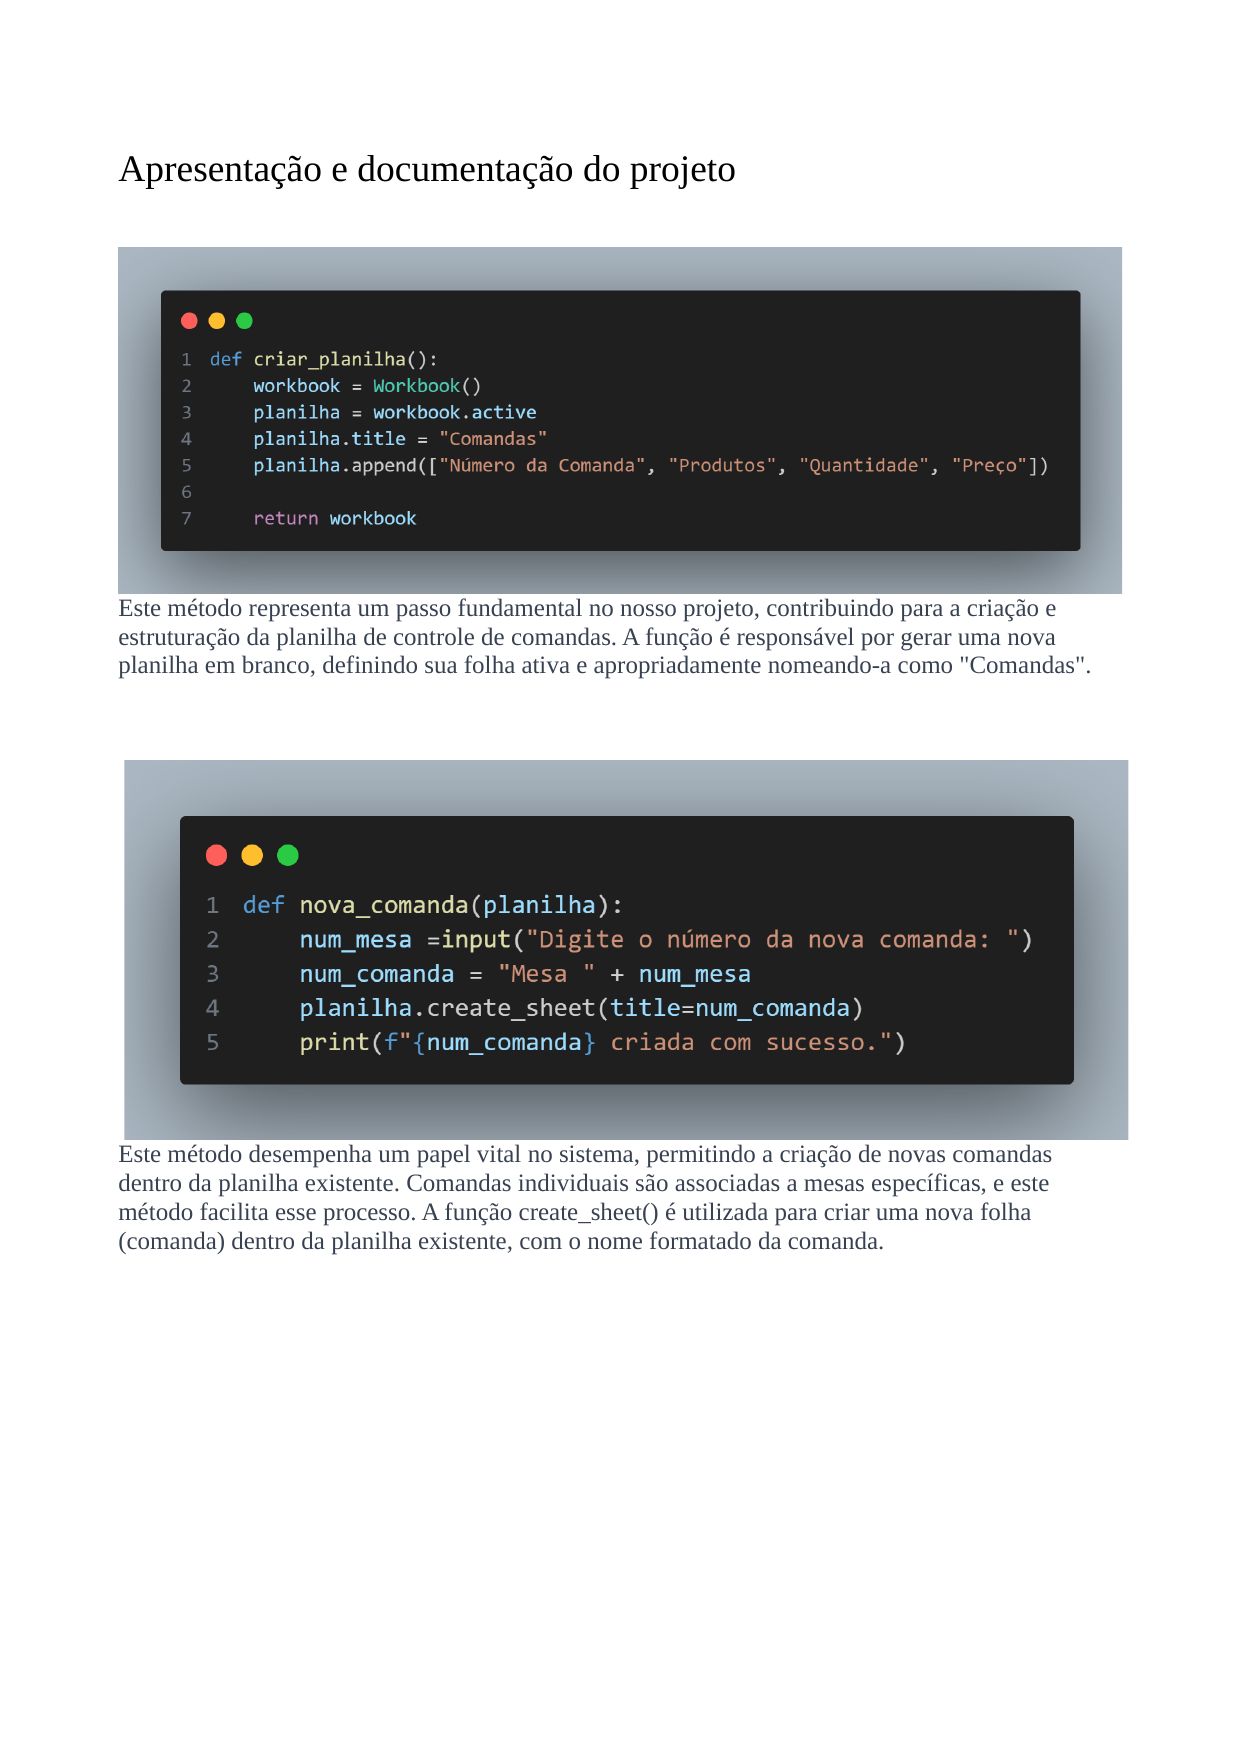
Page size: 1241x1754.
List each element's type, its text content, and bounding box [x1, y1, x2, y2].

picture [124, 760, 1129, 1140]
text Apresentação e documentação do projeto [118, 147, 1122, 190]
text Este método desempenha um papel vital no sistema, permitindo a criação de novas comandas dentro da planilha existente. Comandas individuais são associadas a mesas específicas, e este método facilita esse processo. A função create_sheet() é utilizada para criar uma nova folha (comanda) dentro da planilha existente, com o nome formatado da comanda. [118, 737, 1122, 1254]
text Este método representa um passo fundamental no nosso projeto, contribuindo para a criação e estruturação da planilha de controle de comandas. A função é responsável por gerar uma nova planilha em branco, definindo sua folha ativa e apropriadamente nomeando-a como "Comandas". [118, 594, 1122, 679]
picture [118, 247, 1123, 594]
